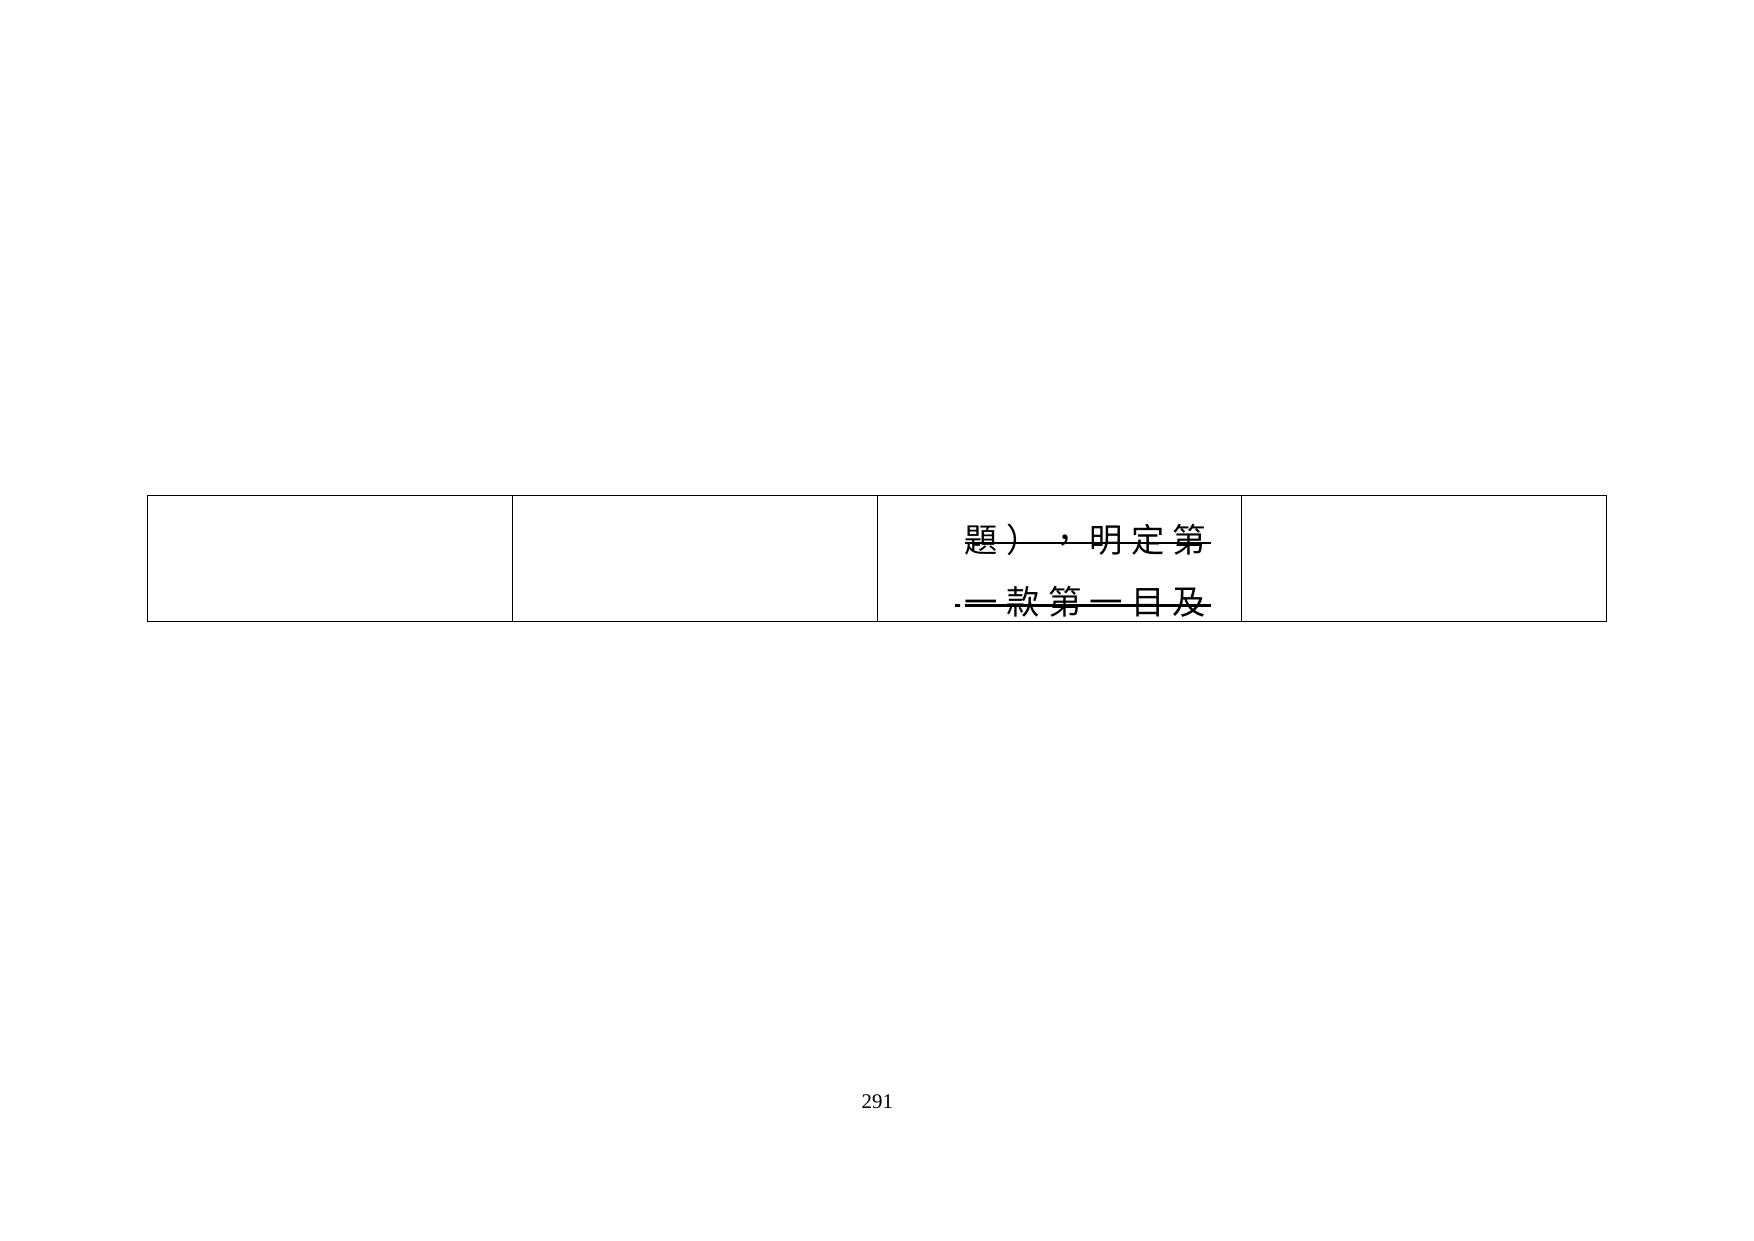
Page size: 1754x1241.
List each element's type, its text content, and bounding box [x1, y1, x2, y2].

table_cell [1242, 496, 1606, 621]
table_cell [513, 496, 877, 621]
table_cell [148, 496, 512, 621]
table_cell 題），明定第一款第一目及 [878, 496, 1241, 621]
